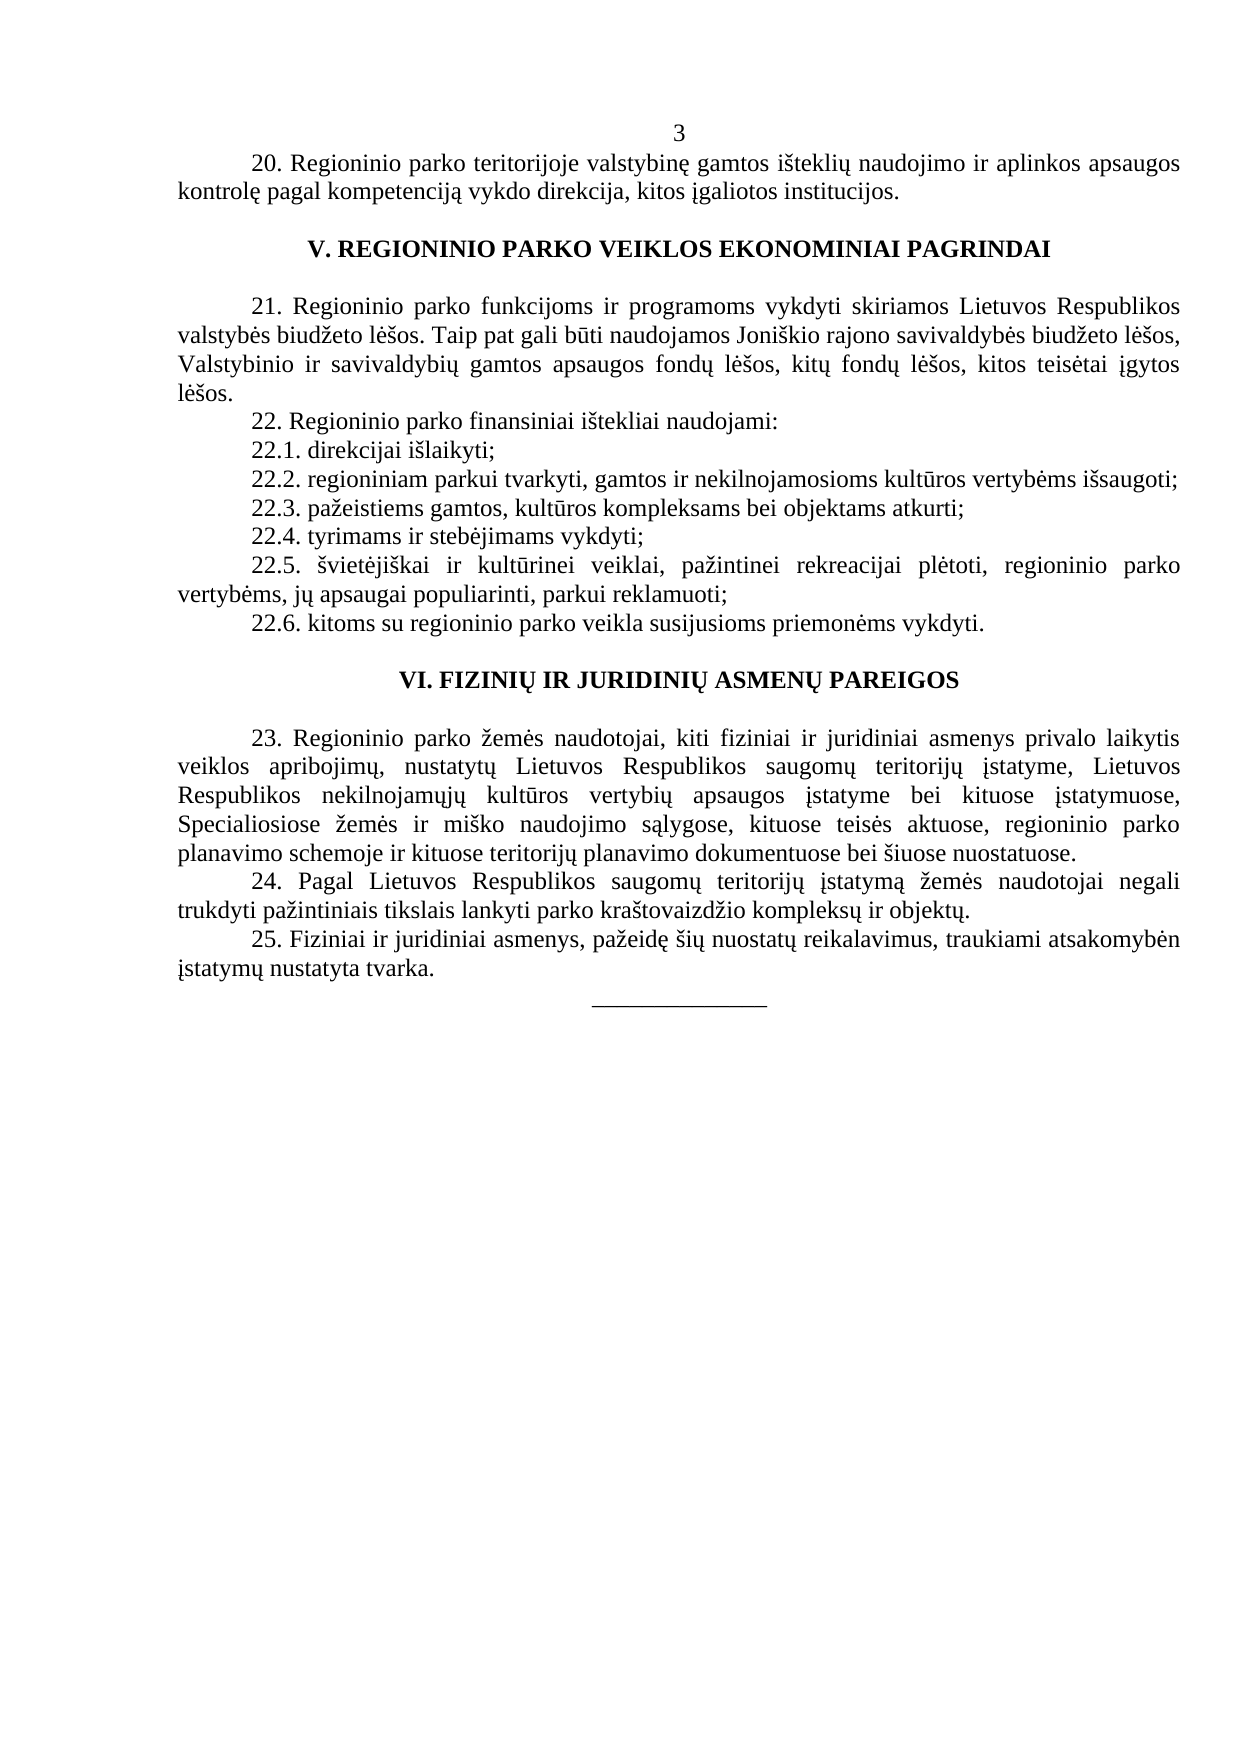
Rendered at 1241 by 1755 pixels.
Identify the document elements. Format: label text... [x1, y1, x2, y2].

text 21. Regioninio parko funkcijoms ir programoms vykdyti skiriamos Lietuvos Respublikos valstybės biudžeto lėšos. Taip pat gali būti naudojamos Joniškio rajono savivaldybės biudžeto lėšos, Valstybinio ir savivaldybių gamtos apsaugos fondų lėšos, kitų fondų lėšos, kitos teisėtai įgytos lėšos. [177, 291, 1181, 406]
text 23. Regioninio parko žemės naudotojai, kiti fiziniai ir juridiniai asmenys privalo laikytis veiklos apribojimų, nustatytų Lietuvos Respublikos saugomų teritorijų įstatyme, Lietuvos Respublikos nekilnojamųjų kultūros vertybių apsaugos įstatyme bei kituose įstatymuose, Specialiosiose žemės ir miško naudojimo sąlygose, kituose teisės aktuose, regioninio parko planavimo schemoje ir kituose teritorijų planavimo dokumentuose bei šiuose nuostatuose. [177, 723, 1181, 866]
text 24. Pagal Lietuvos Respublikos saugomų teritorijų įstatymą žemės naudotojai negali trukdyti pažintiniais tikslais lankyti parko kraštovaizdžio kompleksų ir objektų. [177, 866, 1181, 924]
text 22.3. pažeistiems gamtos, kultūros kompleksams bei objektams atkurti; [177, 493, 1181, 521]
text 22.6. kitoms su regioninio parko veikla susijusioms priemonėms vykdyti. [177, 608, 1181, 636]
text 25. Fiziniai ir juridiniai asmenys, pažeidę šių nuostatų reikalavimus, traukiami atsakomybėn įstatymų nustatyta tvarka. [177, 924, 1181, 981]
text 20. Regioninio parko teritorijoje valstybinę gamtos išteklių naudojimo ir aplinkos apsaugos kontrolę pagal kompetenciją vykdo direkcija, kitos įgaliotos institucijos. [177, 148, 1181, 205]
subtitle V. REGIONINIO PARKO VEIKLOS EKONOMINIAI PAGRINDAI [177, 234, 1181, 263]
subtitle VI. FIZINIŲ IR JURIDINIŲ ASMENŲ PAREIGOS [177, 665, 1181, 694]
text 22.4. tyrimams ir stebėjimams vykdyti; [177, 521, 1181, 550]
text 22.2. regioniniam parkui tvarkyti, gamtos ir nekilnojamosioms kultūros vertybėms išsaugoti; [177, 464, 1181, 493]
text 22.5. švietėjiškai ir kultūrinei veiklai, pažintinei rekreacijai plėtoti, regioninio parko vertybėms, jų apsaugai populiarinti, parkui reklamuoti; [177, 550, 1181, 608]
text 22.1. direkcijai išlaikyti; [177, 435, 1181, 464]
text 22. Regioninio parko finansiniai ištekliai naudojami: [177, 406, 1181, 435]
text ______________ [177, 981, 1181, 1010]
